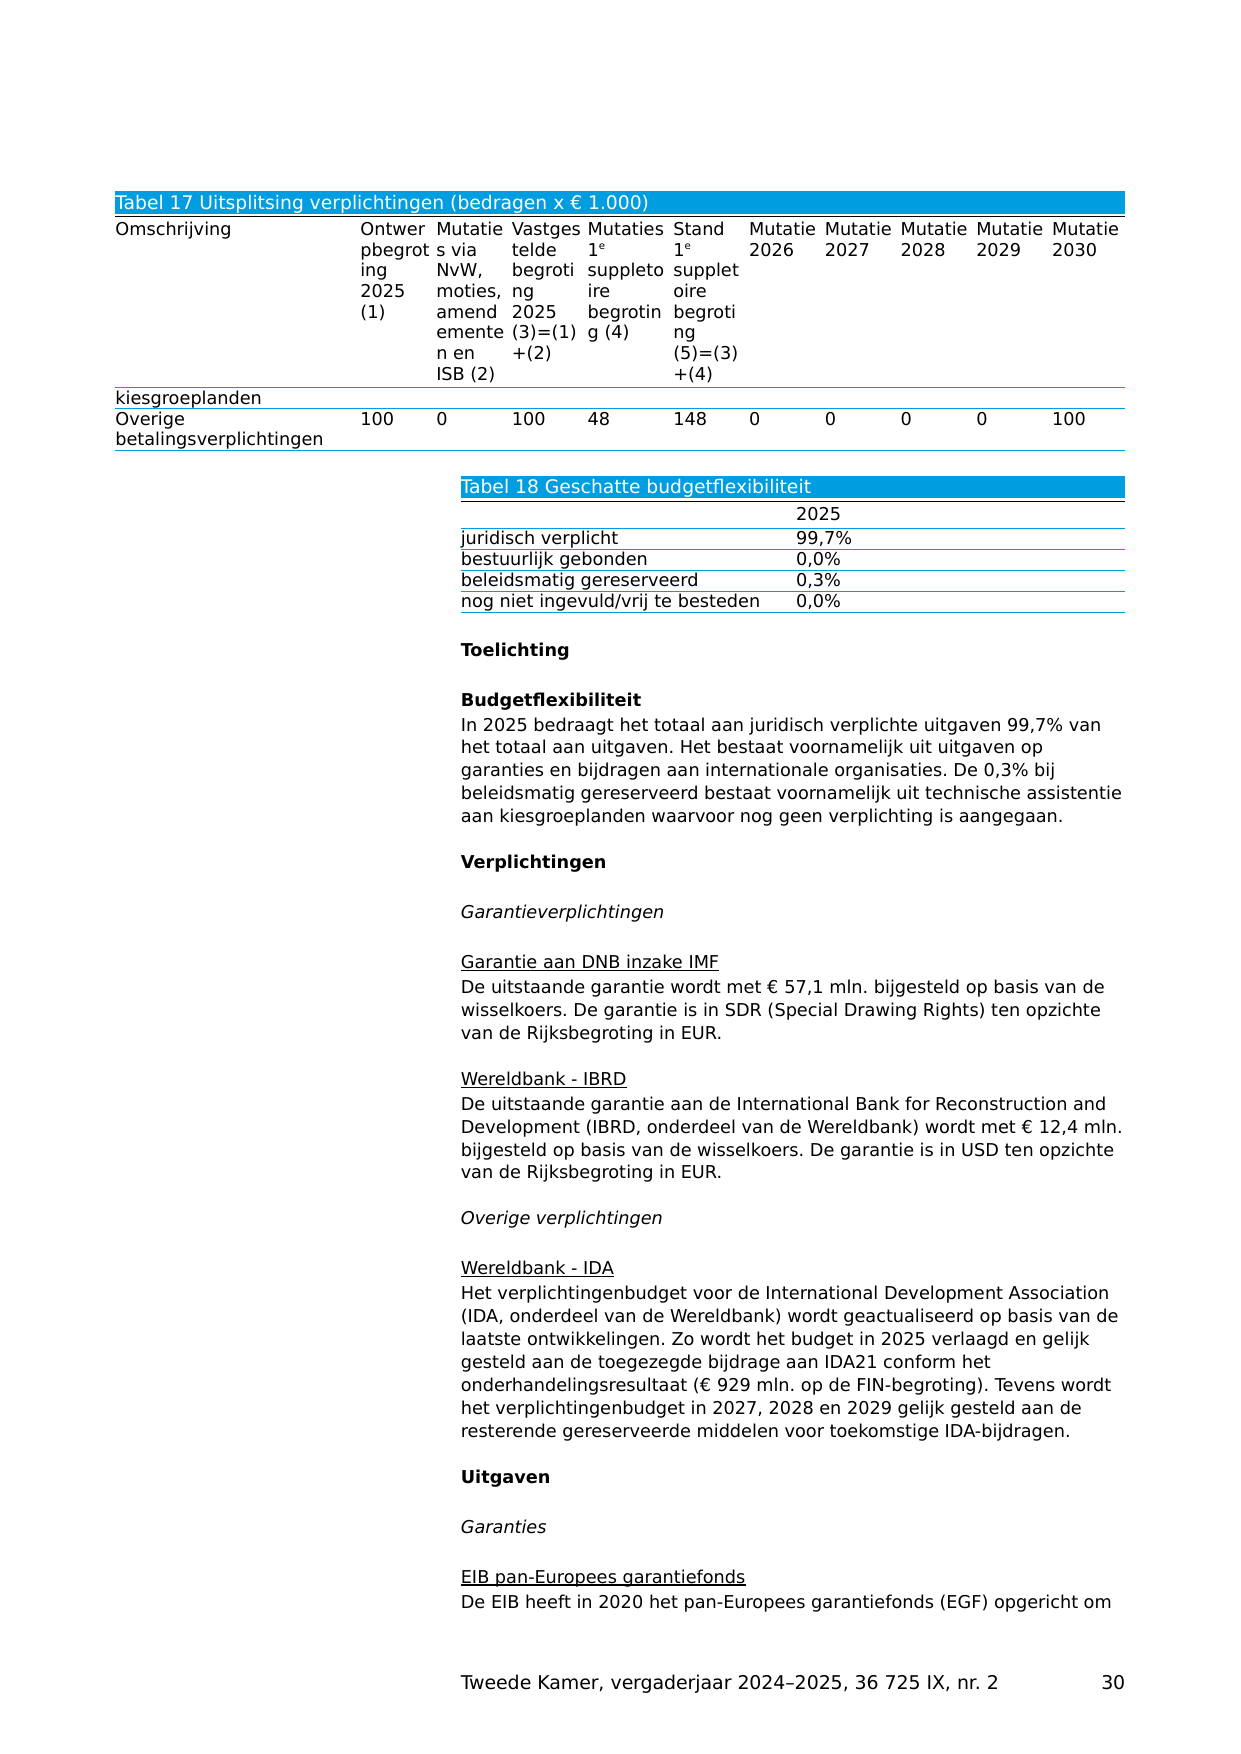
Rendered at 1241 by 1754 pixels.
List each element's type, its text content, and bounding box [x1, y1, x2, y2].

table_cell Mutatie 2027 [822, 217, 897, 387]
table_cell [746, 388, 822, 408]
text De uitstaande garantie wordt met € 57,1 mln. bijgesteld op basis van de wisselkoers. De garantie is in SDR (Special Drawing Rights) ten opzichte van de Rijksbegroting in EUR. [461, 975, 1125, 1044]
table_cell Mutatie 2029 [973, 217, 1049, 387]
text De uitstaande garantie aan de International Bank for Reconstruction and Development (IBRD, onderdeel van de Wereldbank) wordt met € 12,4 mln. bijgesteld op basis van de wisselkoers. De garantie is in USD ten opzichte van de Rijksbegroting in EUR. [461, 1092, 1125, 1183]
table_cell Ontwerpbegroting 2025 (1) [357, 217, 433, 387]
table_cell Mutatie 2028 [898, 217, 973, 387]
table_cell 0,0% [793, 592, 1125, 612]
text Garantieverplichtingen [461, 900, 1125, 923]
text Garanties [461, 1515, 1125, 1538]
table_cell 100 [1049, 409, 1125, 450]
table_cell bestuurlijk gebonden [461, 550, 793, 570]
table_cell 0,0% [793, 550, 1125, 570]
text Wereldbank - IBRD [461, 1067, 1125, 1090]
table_cell 100 [509, 409, 584, 450]
table_cell [973, 388, 1049, 408]
table_cell Mutatie 2026 [746, 217, 822, 387]
text De EIB heeft in 2020 het pan-Europees garantiefonds (EGF) opgericht om [461, 1590, 1125, 1613]
table_cell 0 [973, 409, 1049, 450]
table_cell [357, 388, 433, 408]
table_cell 0 [822, 409, 897, 450]
table_cell [822, 388, 897, 408]
text In 2025 bedraagt het totaal aan juridisch verplichte uitgaven 99,7% van het totaal aan uitgaven. Het bestaat voornamelijk uit uitgaven op garanties en bijdragen aan internationale organisaties. De 0,3% bij beleidsmatig gereserveerd bestaat voornamelijk uit technische assistentie aan kiesgroeplanden waarvoor nog geen verplichting is aangegaan. [461, 713, 1125, 827]
table_cell Mutatie 2030 [1049, 217, 1125, 387]
table_cell 99,7% [793, 529, 1125, 549]
table_cell Mutaties 1e suppletoire begroting (4) [585, 217, 670, 387]
table_cell 0,3% [793, 571, 1125, 591]
text Garantie aan DNB inzake IMF [461, 950, 1125, 973]
table_cell 48 [585, 409, 670, 450]
text Toelichting [461, 638, 1125, 661]
table_cell Omschrijving [115, 217, 357, 387]
text Het verplichtingenbudget voor de International Development Association (IDA, onderdeel van de Wereldbank) wordt geactualiseerd op basis van de laatste ontwikkelingen. Zo wordt het budget in 2025 verlaagd en gelijk gesteld aan de toegezegde bijdrage aan IDA21 conform het onderhandelingsresultaat (€ 929 mln. op de FIN-begroting). Tevens wordt het verplichtingenbudget in 2027, 2028 en 2029 gelijk gesteld aan de resterende gereserveerde middelen voor toekomstige IDA-bijdragen. [461, 1281, 1125, 1442]
table_cell Overige betalingsverplichtingen [115, 409, 357, 450]
table_cell 148 [670, 409, 746, 450]
table_cell [433, 388, 509, 408]
text Uitgaven [461, 1465, 1125, 1488]
table_cell nog niet ingevuld/vrij te besteden [461, 592, 793, 612]
table_cell 0 [746, 409, 822, 450]
text Overige verplichtingen [461, 1206, 1125, 1229]
table_cell Vastgestelde begroting 2025 (3)=(1)+(2) [509, 217, 584, 387]
text Verplichtingen [461, 850, 1125, 873]
table_cell Stand 1e suppletoire begroting (5)=(3)+(4) [670, 217, 746, 387]
text Budgetflexibiliteit [461, 688, 1125, 711]
table_cell [509, 388, 584, 408]
table_cell 100 [357, 409, 433, 450]
table_cell [1049, 388, 1125, 408]
table_cell [898, 388, 973, 408]
text Wereldbank - IDA [461, 1256, 1125, 1279]
table_cell 0 [433, 409, 509, 450]
table_cell beleidsmatig gereserveerd [461, 571, 793, 591]
table_cell [670, 388, 746, 408]
table_cell kiesgroeplanden [115, 388, 357, 408]
table_cell Mutaties via NvW, moties, amendementen en ISB (2) [433, 217, 509, 387]
table_cell 2025 [793, 502, 1125, 527]
text EIB pan-Europees garantiefonds [461, 1565, 1125, 1588]
table_cell juridisch verplicht [461, 529, 793, 549]
table_cell [585, 388, 670, 408]
table_cell 0 [898, 409, 973, 450]
table_cell [461, 502, 793, 527]
